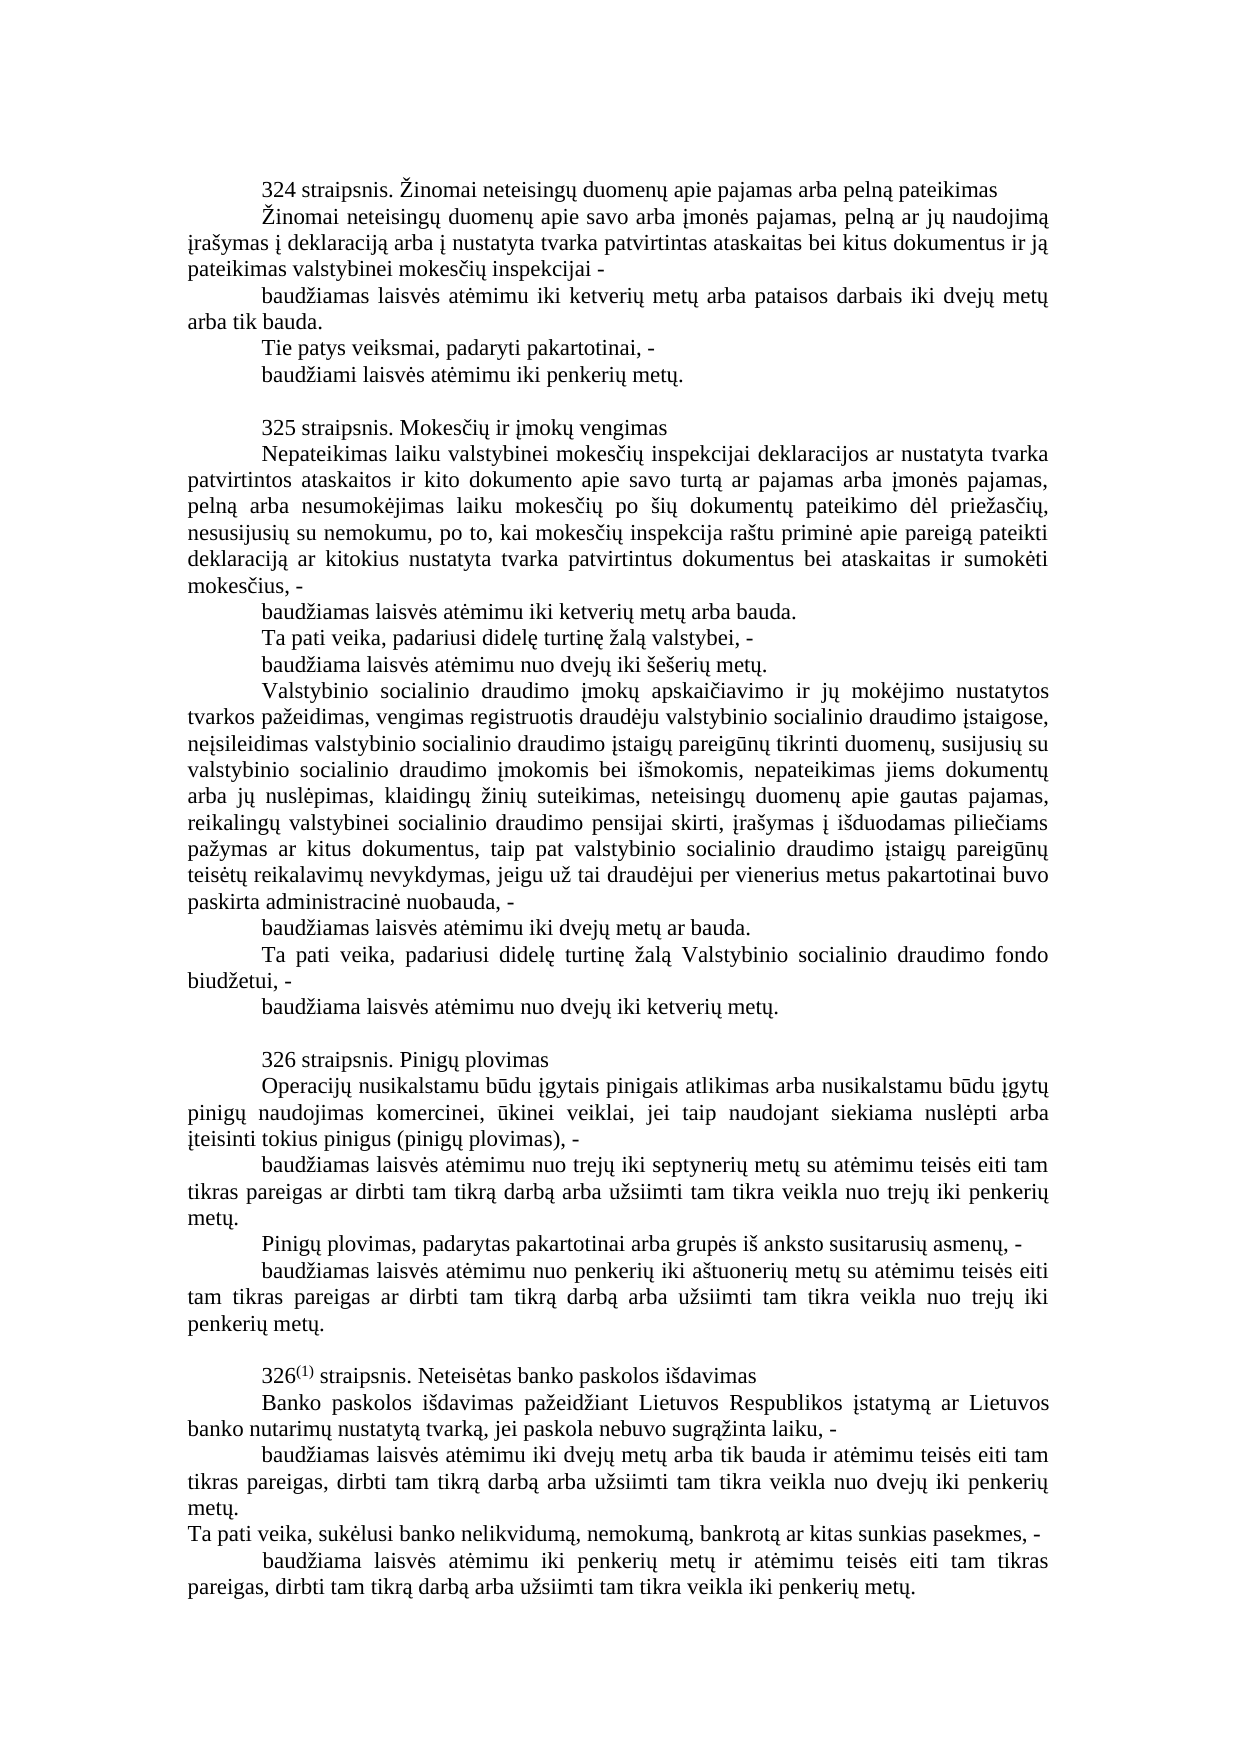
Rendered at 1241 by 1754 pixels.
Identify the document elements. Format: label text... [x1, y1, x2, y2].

text baudžiami laisvės atėmimu iki penkerių metų. [187, 361, 1050, 387]
text baudžiamas laisvės atėmimu iki ketverių metų arba pataisos darbais iki dvejų metų arba tik bauda. [187, 282, 1050, 334]
text baudžiama laisvės atėmimu iki penkerių metų ir atėmimu teisės eiti tam tikras pareigas, dirbti tam tikrą darbą arba užsiimti tam tikra veikla iki penkerių metų. [187, 1547, 1050, 1599]
text baudžiamas laisvės atėmimu nuo penkerių iki aštuonerių metų su atėmimu teisės eiti tam tikras pareigas ar dirbti tam tikrą darbą arba užsiimti tam tikra veikla nuo trejų iki penkerių metų. [187, 1257, 1050, 1336]
text baudžiamas laisvės atėmimu iki ketverių metų arba bauda. [205, 598, 1050, 624]
text baudžiamas laisvės atėmimu iki dvejų metų ar bauda. [187, 914, 1050, 941]
text 324 straipsnis. Žinomai neteisingų duomenų apie pajamas arba pelną pateikimas [261, 176, 1050, 203]
text 326 straipsnis. Pinigų plovimas [206, 1046, 1050, 1072]
text Ta pati veika, padariusi didelę turtinę žalą Valstybinio socialinio draudimo fondo biudžetui, - [187, 941, 1050, 993]
text Tie patys veiksmai, padaryti pakartotinai, - [187, 334, 1050, 361]
text Pinigų plovimas, padarytas pakartotinai arba grupės iš anksto susitarusių asmenų, - [187, 1231, 1050, 1257]
text Operacijų nusikalstamu būdu įgytais pinigais atlikimas arba nusikalstamu būdu įgytų pinigų naudojimas komercinei, ūkinei veiklai, jei taip naudojant siekiama nuslėpti arba įteisinti tokius pinigus (pinigų plovimas), - [187, 1072, 1050, 1151]
text Ta pati veika, sukėlusi banko nelikvidumą, nemokumą, bankrotą ar kitas sunkias pasekmes, - [187, 1520, 1050, 1547]
text baudžiamas laisvės atėmimu iki dvejų metų arba tik bauda ir atėmimu teisės eiti tam tikras pareigas, dirbti tam tikrą darbą arba užsiimti tam tikra veikla nuo dvejų iki penkerių metų. [187, 1441, 1050, 1520]
text 325 straipsnis. Mokesčių ir įmokų vengimas [206, 413, 1050, 440]
text Žinomai neteisingų duomenų apie savo arba įmonės pajamas, pelną ar jų naudojimą įrašymas į deklaraciją arba į nustatyta tvarka patvirtintas ataskaitas bei kitus dokumentus ir ją pateikimas valstybinei mokesčių inspekcijai - [187, 203, 1050, 282]
text Ta pati veika, padariusi didelę turtinę žalą valstybei, - [205, 624, 1050, 651]
text baudžiama laisvės atėmimu nuo dvejų iki šešerių metų. [205, 651, 1050, 677]
text Banko paskolos išdavimas pažeidžiant Lietuvos Respublikos įstatymą ar Lietuvos banko nutarimų nustatytą tvarką, jei paskola nebuvo sugrąžinta laiku, - [187, 1389, 1050, 1441]
text 326(1) straipsnis. Neteisėtas banko paskolos išdavimas [187, 1362, 1050, 1389]
text Nepateikimas laiku valstybinei mokesčių inspekcijai deklaracijos ar nustatyta tvarka patvirtintos ataskaitos ir kito dokumento apie savo turtą ar pajamas arba įmonės pajamas, pelną arba nesumokėjimas laiku mokesčių po šių dokumentų pateikimo dėl priežasčių, nesusijusių su nemokumu, po to, kai mokesčių inspekcija raštu priminė apie pareigą pateikti deklaraciją ar kitokius nustatyta tvarka patvirtintus dokumentus bei ataskaitas ir sumokėti mokesčius, - [187, 440, 1050, 598]
text baudžiama laisvės atėmimu nuo dvejų iki ketverių metų. [187, 993, 1050, 1020]
text baudžiamas laisvės atėmimu nuo trejų iki septynerių metų su atėmimu teisės eiti tam tikras pareigas ar dirbti tam tikrą darbą arba užsiimti tam tikra veikla nuo trejų iki penkerių metų. [187, 1151, 1050, 1231]
text Valstybinio socialinio draudimo įmokų apskaičiavimo ir jų mokėjimo nustatytos tvarkos pažeidimas, vengimas registruotis draudėju valstybinio socialinio draudimo įstaigose, neįsileidimas valstybinio socialinio draudimo įstaigų pareigūnų tikrinti duomenų, susijusių su valstybinio socialinio draudimo įmokomis bei išmokomis, nepateikimas jiems dokumentų arba jų nuslėpimas, klaidingų žinių suteikimas, neteisingų duomenų apie gautas pajamas, reikalingų valstybinei socialinio draudimo pensijai skirti, įrašymas į išduodamas piliečiams pažymas ar kitus dokumentus, taip pat valstybinio socialinio draudimo įstaigų pareigūnų teisėtų reikalavimų nevykdymas, jeigu už tai draudėjui per vienerius metus pakartotinai buvo paskirta administracinė nuobauda, - [187, 677, 1050, 914]
